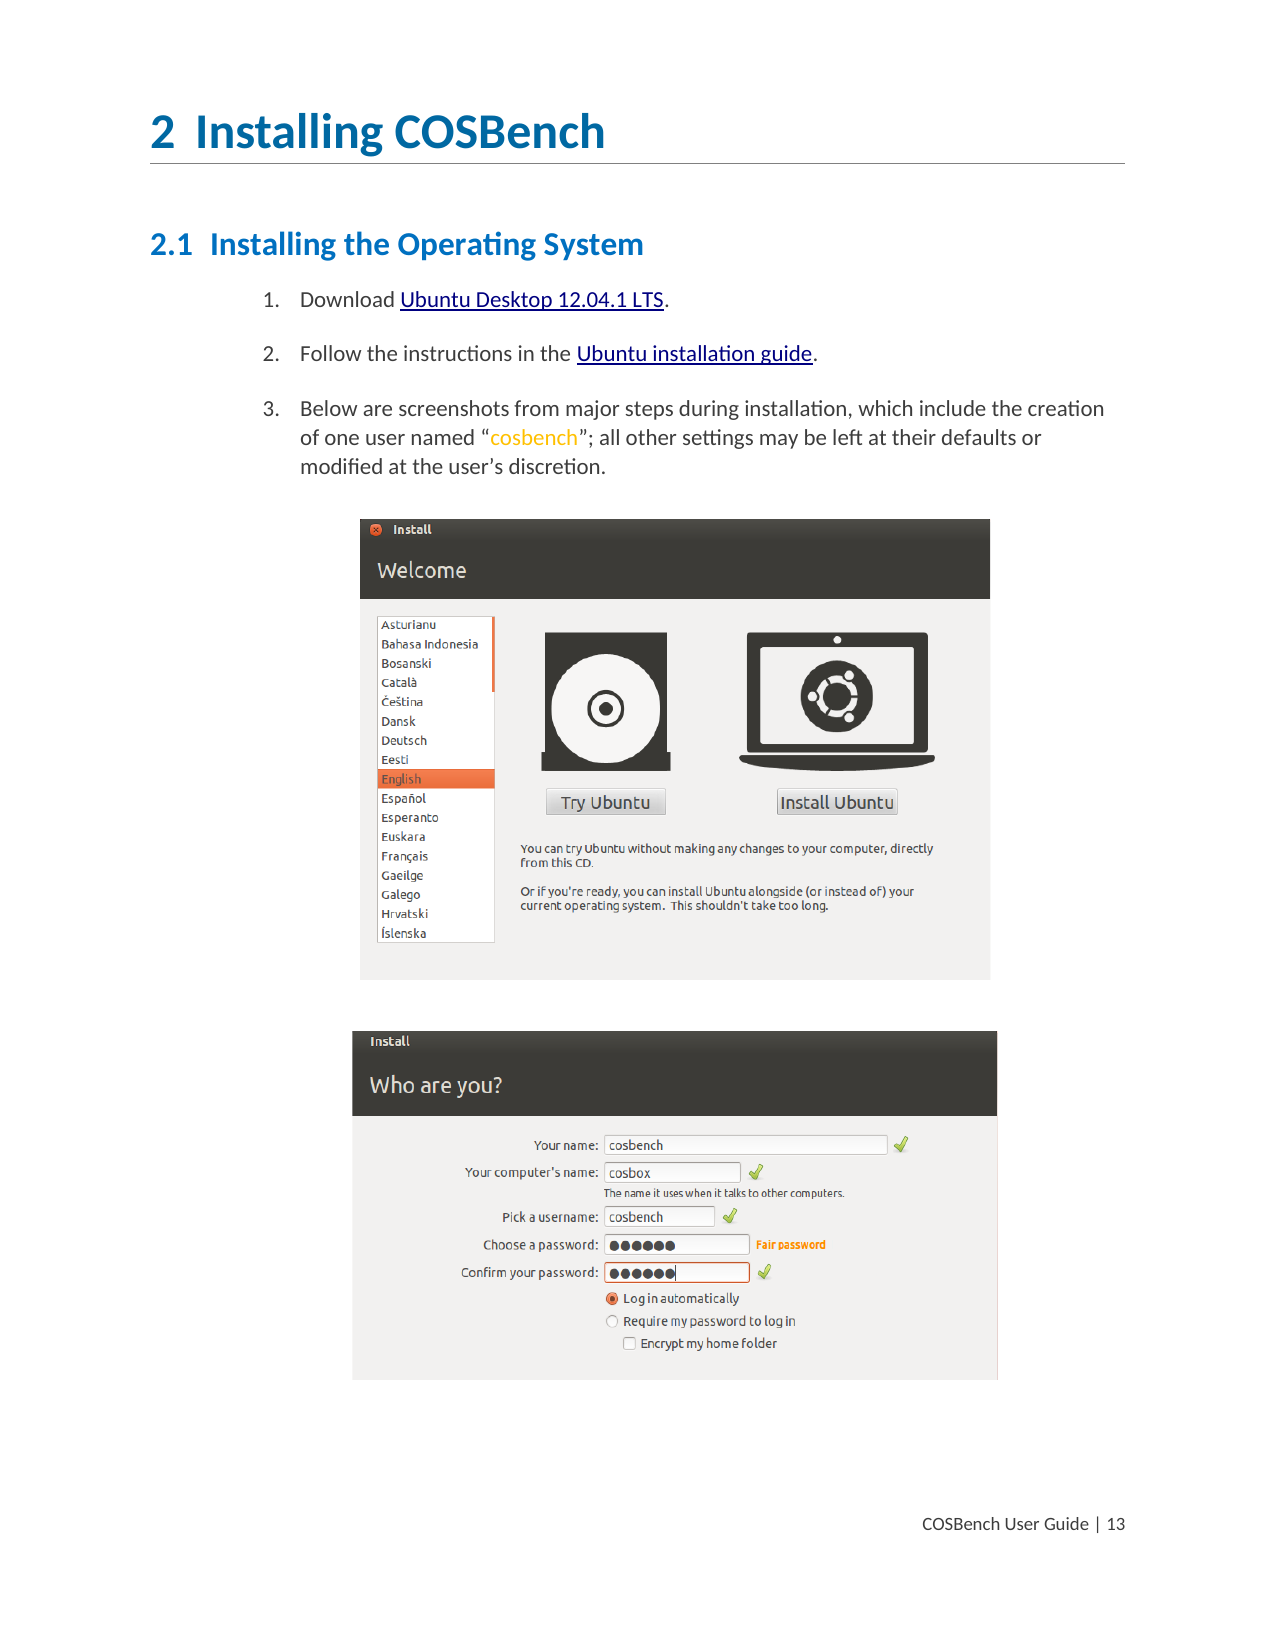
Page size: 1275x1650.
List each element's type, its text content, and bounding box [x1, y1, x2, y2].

list Below are screenshots from major steps during installation, which include the creation of one user named “cosbench”; all other settings may be left at their defaults or modified at the user’s discretion. [262, 394, 1125, 480]
list Follow the instructions in the Ubuntu installation guide. [262, 339, 1125, 367]
subtitle Installing COSBench [150, 100, 1125, 163]
list Download Ubuntu Desktop 12.04.1 LTS. [262, 285, 1125, 313]
subtitle Installing the Operating System [150, 223, 1125, 264]
